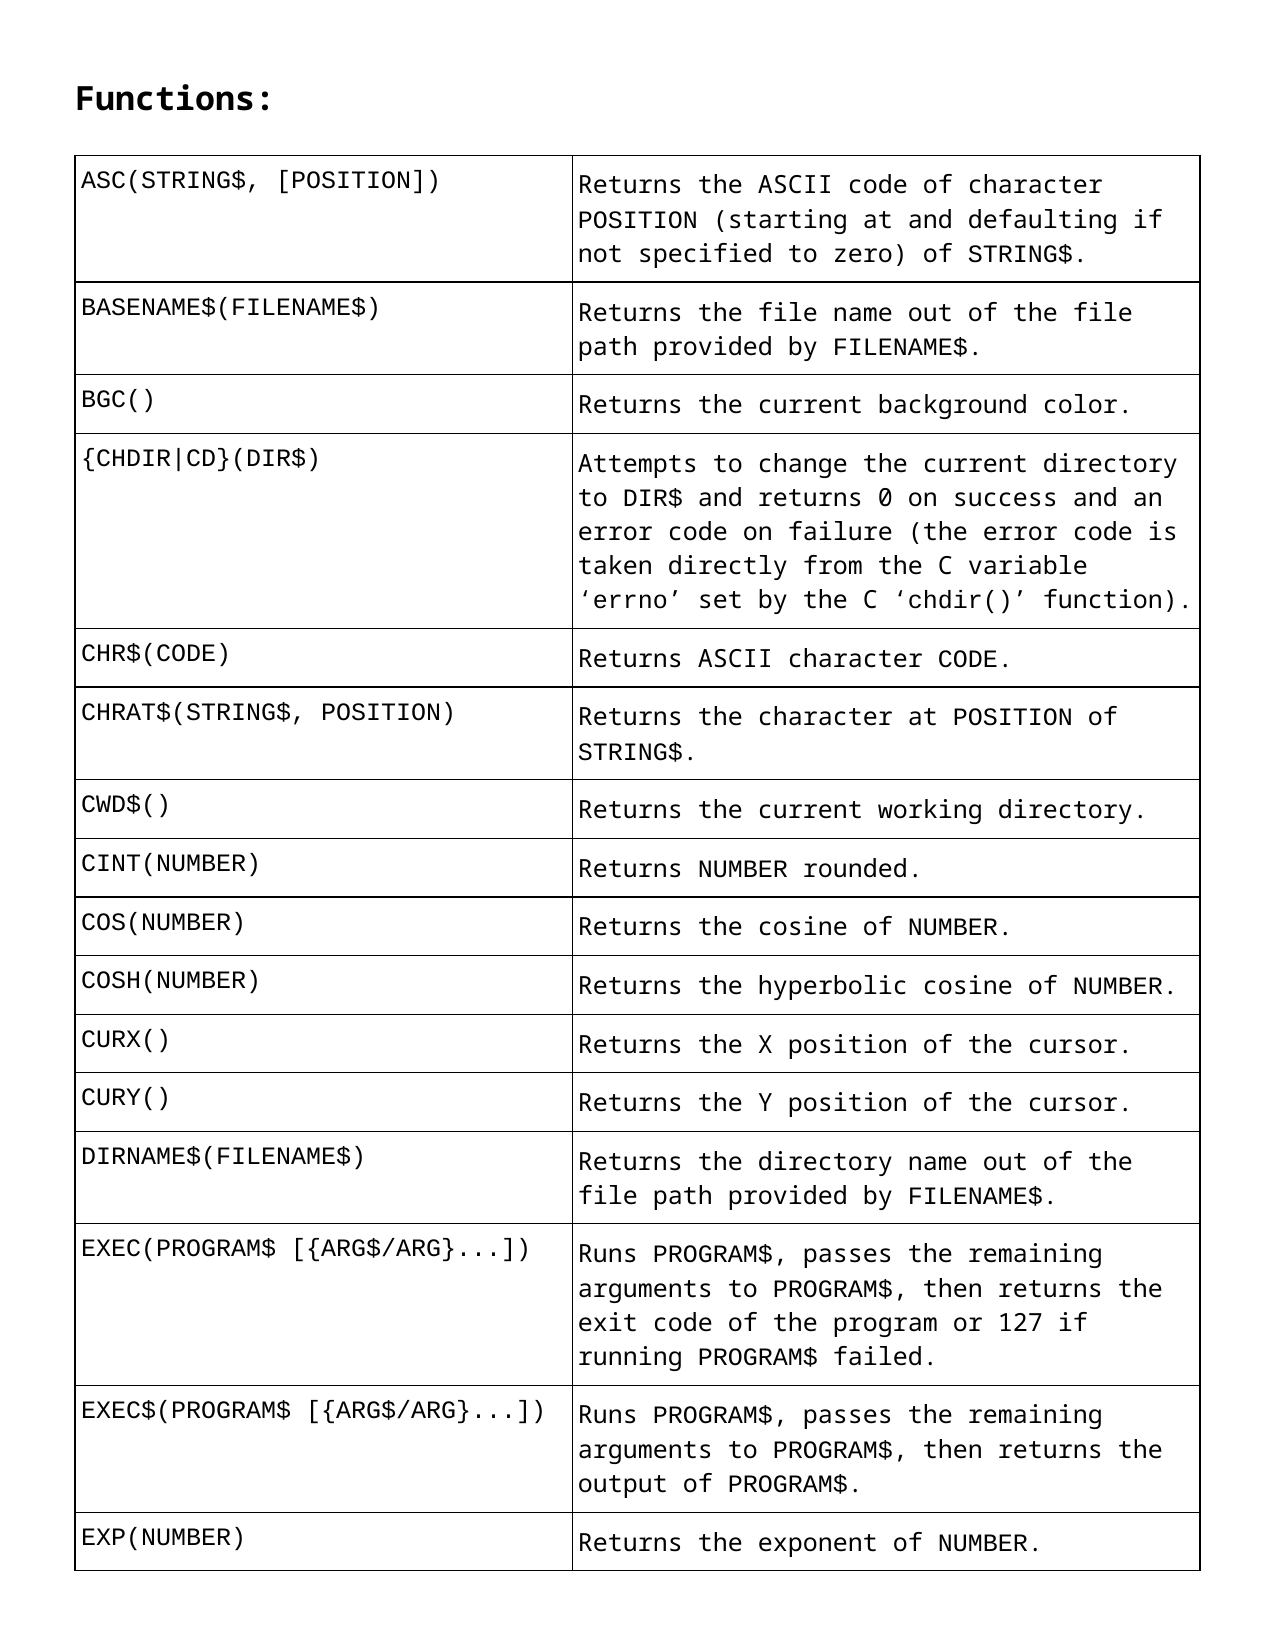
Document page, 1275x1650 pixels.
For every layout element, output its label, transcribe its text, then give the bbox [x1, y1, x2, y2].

table_cell COSH(NUMBER) [76, 956, 572, 1014]
table_cell CHR$(CODE) [76, 629, 572, 686]
table_cell DIRNAME$(FILENAME$) [76, 1132, 572, 1223]
table_cell Returns the exponent of NUMBER. [573, 1513, 1199, 1570]
table_cell CHRAT$(STRING$, POSITION) [76, 688, 572, 779]
table_cell EXP(NUMBER) [76, 1513, 572, 1570]
table_cell {CHDIR|CD}(DIR$) [76, 434, 572, 628]
table_cell CWD$() [76, 780, 572, 838]
table_cell Returns ASCII character CODE. [573, 629, 1199, 686]
table_cell Returns the hyperbolic cosine of NUMBER. [573, 956, 1199, 1014]
table_cell CINT(NUMBER) [76, 839, 572, 896]
table_cell BGC() [76, 375, 572, 433]
table_cell CURX() [76, 1015, 572, 1072]
table_cell EXEC(PROGRAM$ [{ARG$/ARG}...]) [76, 1224, 572, 1384]
table_header ASC(STRING$, [POSITION]) [76, 156, 572, 281]
table_cell Returns the current working directory. [573, 780, 1199, 838]
table_cell Returns the Y position of the cursor. [573, 1073, 1199, 1131]
table_cell Returns the cosine of NUMBER. [573, 898, 1199, 955]
table_cell Returns the file name out of the file path provided by FILENAME$. [573, 283, 1199, 374]
table_cell Runs PROGRAM$, passes the remaining arguments to PROGRAM$, then returns the exit code of the program or 127 if running PROGRAM$ failed. [573, 1224, 1199, 1384]
table_cell EXEC$(PROGRAM$ [{ARG$/ARG}...]) [76, 1386, 572, 1512]
table_cell Runs PROGRAM$, passes the remaining arguments to PROGRAM$, then returns the output of PROGRAM$. [573, 1386, 1199, 1512]
table_cell Returns NUMBER rounded. [573, 839, 1199, 896]
table_cell Attempts to change the current directory to DIR$ and returns 0 on success and an error code on failure (the error code is taken directly from the C variable ‘errno’ set by the C ‘chdir()’ function). [573, 434, 1199, 628]
text Functions: [75, 75, 1200, 120]
table_cell Returns the X position of the cursor. [573, 1015, 1199, 1072]
table_cell Returns the directory name out of the file path provided by FILENAME$. [573, 1132, 1199, 1223]
table_cell Returns the character at POSITION of STRING$. [573, 688, 1199, 779]
table_cell BASENAME$(FILENAME$) [76, 283, 572, 374]
table_header Returns the ASCII code of character POSITION (starting at and defaulting if not specified to zero) of STRING$. [573, 156, 1199, 281]
table_cell Returns the current background color. [573, 375, 1199, 433]
table_cell CURY() [76, 1073, 572, 1131]
table_cell COS(NUMBER) [76, 898, 572, 955]
